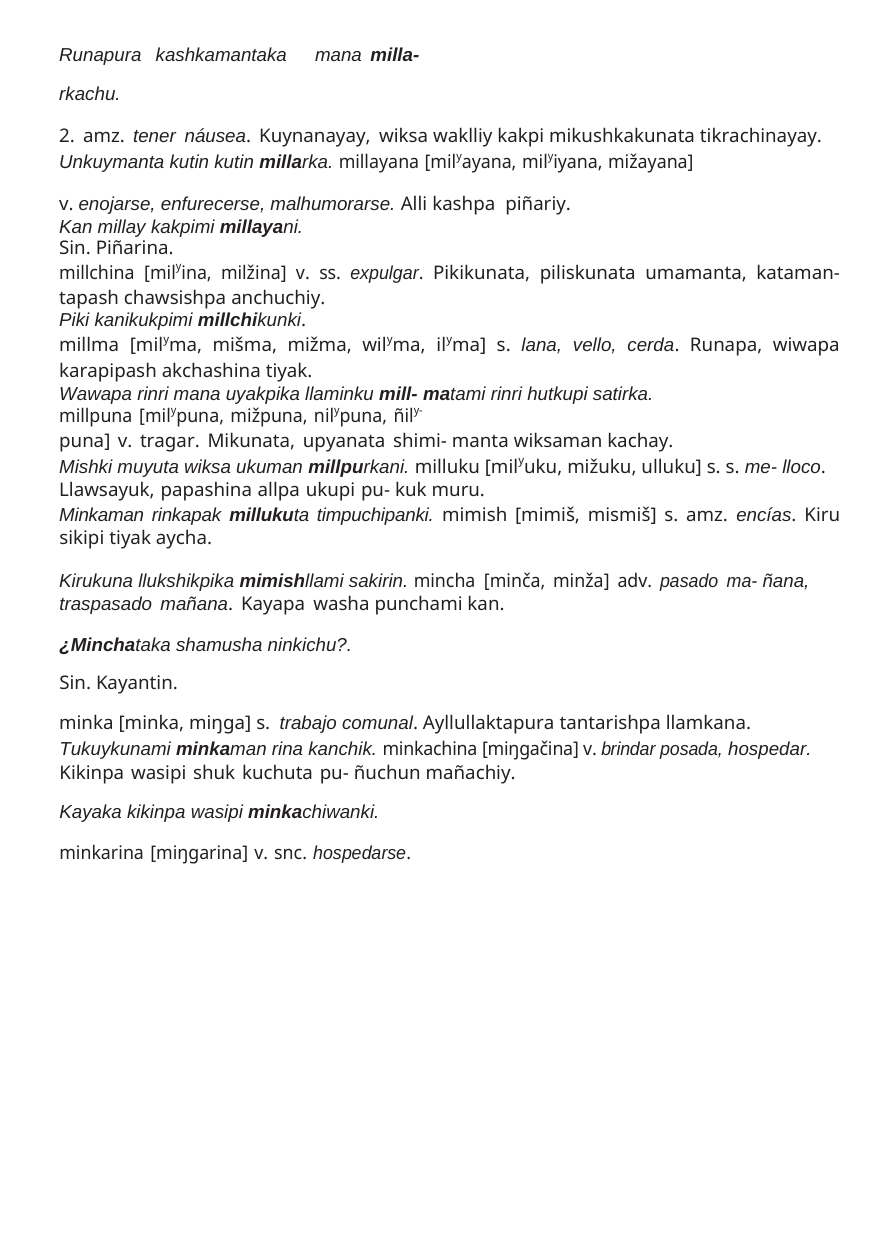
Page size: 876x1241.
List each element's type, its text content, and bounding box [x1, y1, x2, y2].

text minkarina [miŋgarina] v. snc. hospedarse. [59, 839, 856, 865]
text millpuna [milypuna, mižpuna, nilypuna, ñily- [59, 404, 856, 427]
text puna] v. tragar. Mikunata, upyanata shimi- manta wiksaman kachay. [59, 427, 856, 453]
text Runapura kashkamantaka mana milla- [59, 44, 856, 65]
text Kirukuna llukshikpika mimishllami sakirin. mincha [minča, minža] adv. pasado ma- ñana, traspasado mañana. Kayapa washa punchami kan. [59, 568, 840, 616]
text millma [milyma, mišma, mižma, wilyma, ilyma] s. lana, vello, cerda. Runapa, wiwapa karapipash akchashina tiyak. [59, 331, 840, 382]
text Kan millay kakpimi millayani. [59, 216, 856, 238]
text Mishki muyuta wiksa ukuman millpurkani. milluku [milyuku, mižuku, ulluku] s. s. me- lloco. Llawsayuk, papashina allpa ukupi pu- kuk muru. [59, 453, 842, 502]
text Piki kanikukpimi millchikunki. [59, 310, 856, 331]
text rkachu. [59, 83, 856, 104]
text Sin. Piñarina. [59, 238, 856, 258]
text 2. amz. tener náusea. Kuynanayay, wiksa waklliy kakpi mikushkakunata tikrachinayay. Unkuymanta kutin kutin millarka. millayana [milyayana, milyiyana, mižayana] [59, 122, 840, 174]
text millchina [milyina, milžina] v. ss. expulgar. Pikikunata, piliskunata umamanta, kataman- tapash chawsishpa anchuchiy. [59, 258, 840, 310]
text Kayaka kikinpa wasipi minkachiwanki. [59, 802, 856, 823]
text Minkaman rinkapak millukuta timpuchipanki. mimish [mimiš, mismiš] s. amz. encías. Kiru sikipi tiyak aycha. [59, 503, 840, 549]
text Tukuykunami minkaman rina kanchik. minkachina [miŋgačina] v. brindar posada, hospedar. Kikinpa wasipi shuk kuchuta pu- ñuchun mañachiy. [59, 736, 841, 784]
text Wawapa rinri mana uyakpika llaminku mill- matami rinri hutkupi satirka. [59, 382, 840, 404]
text Sin. Kayantin. [59, 673, 856, 694]
text ¿Minchataka shamusha ninkichu?. [59, 634, 856, 656]
text v. enojarse, enfurecerse, malhumorarse. Alli kashpa piñariy. [59, 191, 841, 216]
text minka [minka, miŋga] s. trabajo comunal. Ayllullaktapura tantarishpa llamkana. [59, 710, 840, 734]
